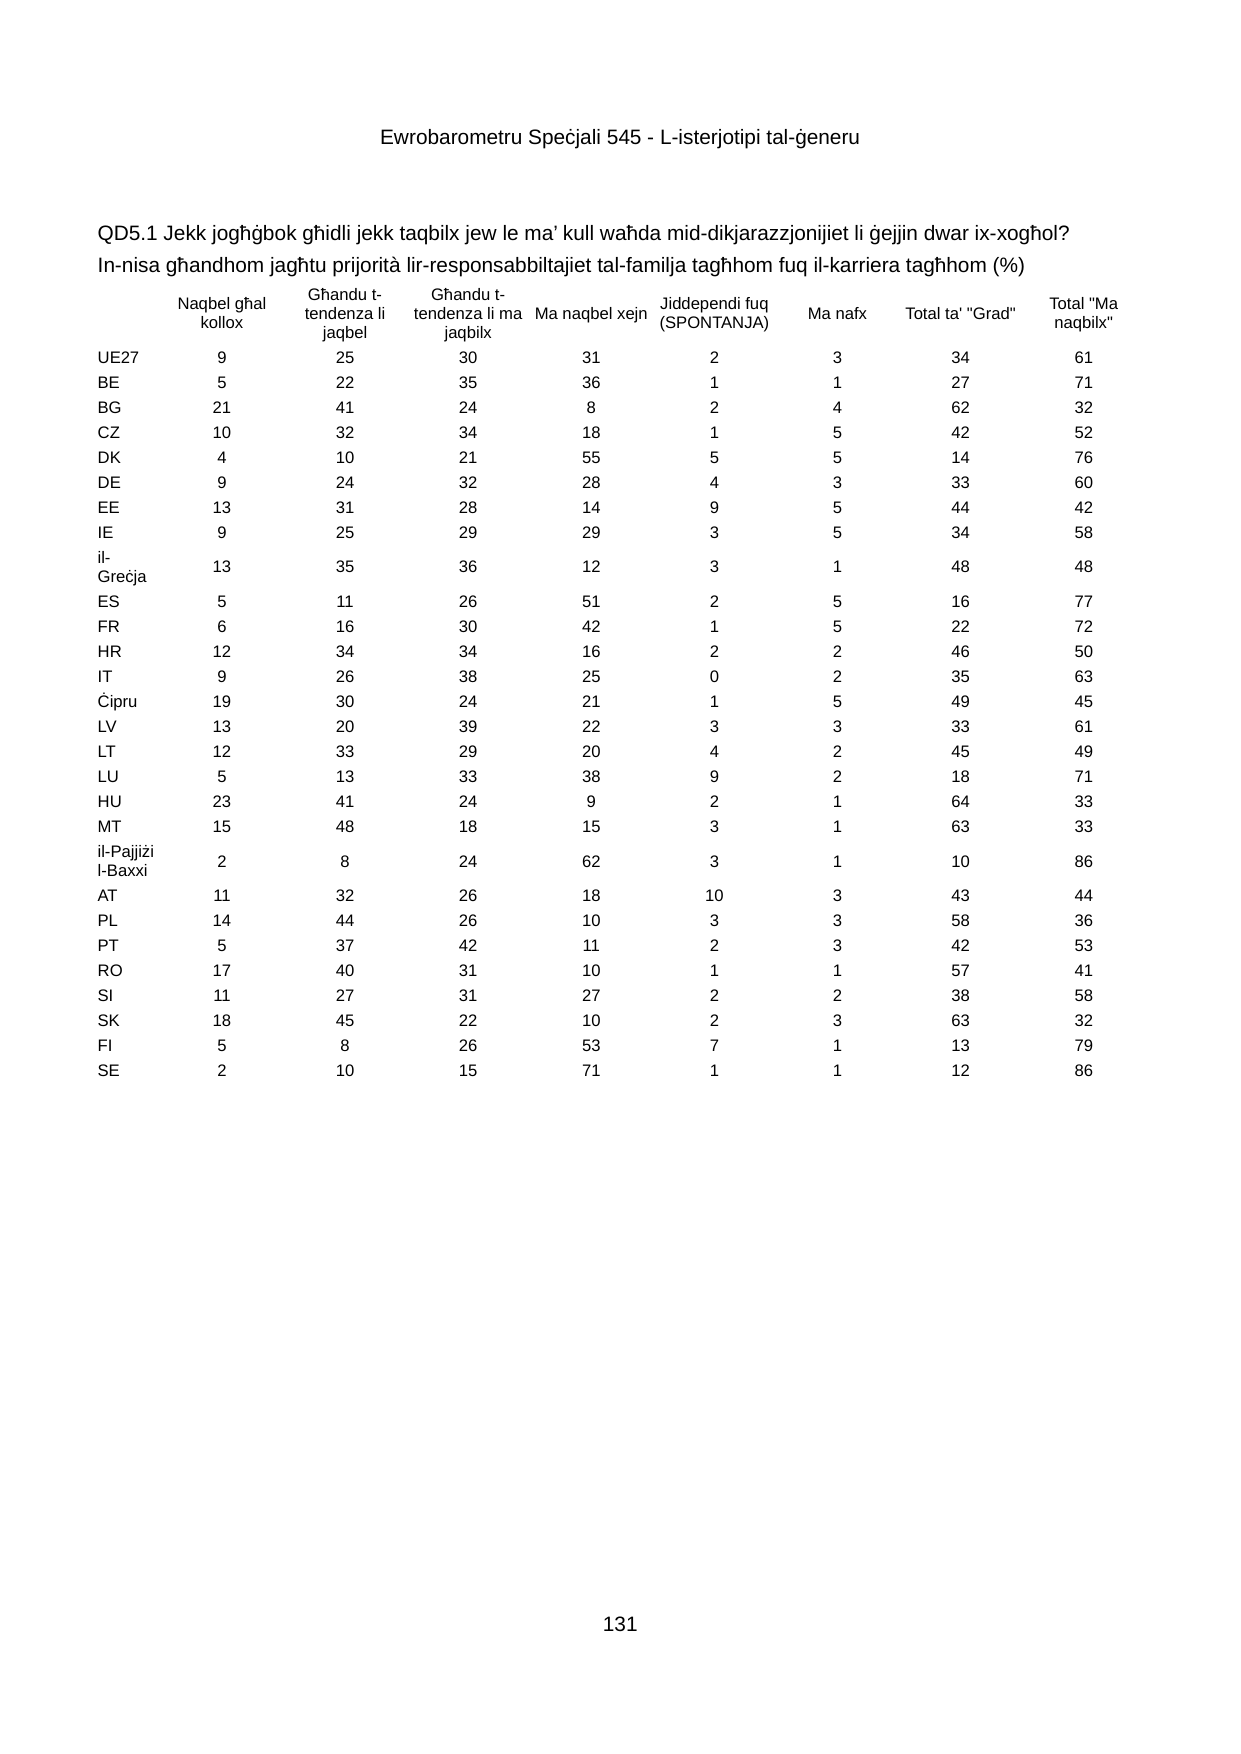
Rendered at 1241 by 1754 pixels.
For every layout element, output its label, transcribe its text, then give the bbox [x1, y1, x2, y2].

table_cell Total ta' "Grad" [899, 281, 1022, 345]
table_cell 14 [530, 495, 653, 520]
table_cell 1 [776, 1058, 899, 1083]
table_cell Ma naqbel xejn [530, 281, 653, 345]
table_cell 23 [160, 789, 283, 814]
table_cell 61 [1022, 345, 1145, 370]
table_cell 18 [899, 764, 1022, 789]
table_cell 18 [406, 814, 529, 839]
table_cell 4 [653, 470, 776, 495]
table_cell PT [95, 933, 160, 958]
table_cell 26 [283, 664, 406, 689]
table_cell 29 [406, 739, 529, 764]
table_cell 63 [899, 1008, 1022, 1033]
table_cell 9 [653, 495, 776, 520]
table_cell 12 [160, 739, 283, 764]
table_cell 29 [406, 520, 529, 545]
table_cell 5 [776, 589, 899, 614]
table_cell Ċipru [95, 689, 160, 714]
table_cell HR [95, 639, 160, 664]
table_cell 28 [530, 470, 653, 495]
table_cell 24 [406, 789, 529, 814]
table_cell 51 [530, 589, 653, 614]
table_cell 62 [530, 839, 653, 883]
table_cell 24 [406, 689, 529, 714]
table_cell 7 [653, 1033, 776, 1058]
table_cell 31 [406, 983, 529, 1008]
table_cell 41 [283, 395, 406, 420]
table_cell 30 [406, 614, 529, 639]
table_cell SK [95, 1008, 160, 1033]
table_cell AT [95, 883, 160, 908]
table_cell 1 [776, 1033, 899, 1058]
table_cell 1 [653, 370, 776, 395]
table_cell Għandu t-tendenza li ma jaqbilx [406, 281, 529, 345]
table_cell 3 [776, 883, 899, 908]
table_cell 26 [406, 908, 529, 933]
table_cell 32 [283, 883, 406, 908]
table_cell 13 [160, 545, 283, 589]
table_cell 2 [653, 345, 776, 370]
table_cell 8 [283, 1033, 406, 1058]
table_cell 25 [530, 664, 653, 689]
table_cell 2 [653, 589, 776, 614]
table_cell 2 [653, 983, 776, 1008]
table_cell 33 [406, 764, 529, 789]
table_cell 10 [530, 1008, 653, 1033]
table_cell 22 [283, 370, 406, 395]
table_cell 21 [406, 445, 529, 470]
table_cell 1 [776, 370, 899, 395]
table_cell 14 [160, 908, 283, 933]
table_cell 33 [1022, 814, 1145, 839]
table_cell 26 [406, 1033, 529, 1058]
table_cell 2 [653, 789, 776, 814]
table_cell 21 [530, 689, 653, 714]
table_cell 21 [160, 395, 283, 420]
table_cell 58 [899, 908, 1022, 933]
table_cell 9 [530, 789, 653, 814]
table_cell 44 [899, 495, 1022, 520]
table_cell 29 [530, 520, 653, 545]
table_cell 5 [776, 520, 899, 545]
table_cell 1 [653, 614, 776, 639]
table_cell 26 [406, 589, 529, 614]
table_cell 3 [776, 1008, 899, 1033]
table_cell 5 [160, 589, 283, 614]
table_cell 11 [530, 933, 653, 958]
table_cell 11 [283, 589, 406, 614]
table_cell il-Pajjiżi l-Baxxi [95, 839, 160, 883]
table_cell 58 [1022, 520, 1145, 545]
table_cell 61 [1022, 714, 1145, 739]
table_cell 36 [406, 545, 529, 589]
table_cell 48 [899, 545, 1022, 589]
table_cell 33 [899, 714, 1022, 739]
table_cell 60 [1022, 470, 1145, 495]
table_cell 10 [530, 958, 653, 983]
table_cell 26 [406, 883, 529, 908]
table_cell 13 [283, 764, 406, 789]
table_cell 2 [653, 395, 776, 420]
table_cell 2 [653, 933, 776, 958]
table_cell 33 [283, 739, 406, 764]
table_cell 3 [653, 814, 776, 839]
table_cell 53 [1022, 933, 1145, 958]
table_cell 63 [899, 814, 1022, 839]
table_cell 5 [160, 764, 283, 789]
table_cell Total "Ma naqbilx" [1022, 281, 1145, 345]
table_cell 42 [406, 933, 529, 958]
table_cell 9 [160, 520, 283, 545]
table_cell 10 [160, 420, 283, 445]
table_cell 71 [530, 1058, 653, 1083]
table_cell 25 [283, 345, 406, 370]
table_cell 34 [283, 639, 406, 664]
table_cell 72 [1022, 614, 1145, 639]
table_cell 57 [899, 958, 1022, 983]
table_cell 32 [283, 420, 406, 445]
table_cell 45 [899, 739, 1022, 764]
table_cell 3 [653, 520, 776, 545]
table_cell 86 [1022, 839, 1145, 883]
table_cell 2 [653, 1008, 776, 1033]
table_cell DK [95, 445, 160, 470]
table_cell 44 [1022, 883, 1145, 908]
table_cell 16 [283, 614, 406, 639]
table_cell LT [95, 739, 160, 764]
table_cell 3 [653, 908, 776, 933]
table_cell 79 [1022, 1033, 1145, 1058]
table_cell 27 [530, 983, 653, 1008]
table_cell 58 [1022, 983, 1145, 1008]
table_cell 22 [530, 714, 653, 739]
table_cell 30 [406, 345, 529, 370]
table_cell 5 [776, 420, 899, 445]
table_cell 2 [653, 639, 776, 664]
table_cell 10 [283, 1058, 406, 1083]
table_cell 5 [160, 370, 283, 395]
table_cell Għandu t-tendenza li jaqbel [283, 281, 406, 345]
table_cell 49 [899, 689, 1022, 714]
table_cell 3 [653, 545, 776, 589]
table_cell FR [95, 614, 160, 639]
table_cell 0 [653, 664, 776, 689]
table_cell ES [95, 589, 160, 614]
table_cell 3 [776, 908, 899, 933]
table_cell 9 [653, 764, 776, 789]
table_cell 13 [160, 495, 283, 520]
table_cell DE [95, 470, 160, 495]
table_cell 5 [653, 445, 776, 470]
table_cell 39 [406, 714, 529, 739]
table_cell Naqbel għal kollox [160, 281, 283, 345]
table_cell 15 [406, 1058, 529, 1083]
table_cell LV [95, 714, 160, 739]
table_cell 16 [530, 639, 653, 664]
table_cell CZ [95, 420, 160, 445]
table_cell 12 [530, 545, 653, 589]
table_cell 9 [160, 470, 283, 495]
table_cell MT [95, 814, 160, 839]
table_cell 5 [776, 445, 899, 470]
table_cell 24 [406, 839, 529, 883]
table_cell 50 [1022, 639, 1145, 664]
table_cell FI [95, 1033, 160, 1058]
table_cell 5 [160, 1033, 283, 1058]
table_cell 32 [1022, 395, 1145, 420]
table_cell 42 [1022, 495, 1145, 520]
table_cell 13 [160, 714, 283, 739]
table_cell 18 [530, 883, 653, 908]
table_cell 62 [899, 395, 1022, 420]
table_cell Jiddependi fuq (SPONTANJA) [653, 281, 776, 345]
table_cell 36 [530, 370, 653, 395]
table_cell 22 [899, 614, 1022, 639]
table_cell 31 [530, 345, 653, 370]
table_cell 32 [1022, 1008, 1145, 1033]
table_cell 16 [899, 589, 1022, 614]
table_cell 38 [530, 764, 653, 789]
table_cell LU [95, 764, 160, 789]
table_cell 42 [899, 420, 1022, 445]
table_cell 4 [653, 739, 776, 764]
table_cell 19 [160, 689, 283, 714]
table_cell 3 [653, 839, 776, 883]
table_cell 34 [899, 520, 1022, 545]
table_cell 32 [406, 470, 529, 495]
table_cell 2 [776, 764, 899, 789]
table_cell [95, 281, 160, 345]
table_cell 49 [1022, 739, 1145, 764]
table_cell 48 [283, 814, 406, 839]
table_cell 18 [530, 420, 653, 445]
table_cell 35 [899, 664, 1022, 689]
table_cell 2 [776, 739, 899, 764]
table_cell 48 [1022, 545, 1145, 589]
table_cell 40 [283, 958, 406, 983]
table_cell BE [95, 370, 160, 395]
table_cell 41 [1022, 958, 1145, 983]
table_cell 3 [776, 470, 899, 495]
table_cell 11 [160, 983, 283, 1008]
table_cell 10 [899, 839, 1022, 883]
table_cell 9 [160, 345, 283, 370]
table_cell 9 [160, 664, 283, 689]
table_cell 20 [530, 739, 653, 764]
table_cell 10 [530, 908, 653, 933]
table_cell 5 [776, 495, 899, 520]
table_cell 3 [776, 714, 899, 739]
table_cell UE27 [95, 345, 160, 370]
table_cell 45 [283, 1008, 406, 1033]
table_cell il-Greċja [95, 545, 160, 589]
table_cell 1 [653, 958, 776, 983]
table_cell 2 [776, 983, 899, 1008]
table_cell 1 [653, 1058, 776, 1083]
table_cell 1 [776, 789, 899, 814]
table_cell In-nisa għandhom jagħtu prijorità lir-responsabbiltajiet tal-familja tagħhom fuq il-karriera tagħhom (%) [95, 249, 1145, 281]
table_cell 46 [899, 639, 1022, 664]
table_cell 76 [1022, 445, 1145, 470]
table_cell 24 [406, 395, 529, 420]
table_cell 10 [283, 445, 406, 470]
table_cell 15 [160, 814, 283, 839]
table_cell 1 [776, 958, 899, 983]
table_cell 11 [160, 883, 283, 908]
table_cell 6 [160, 614, 283, 639]
table_cell 17 [160, 958, 283, 983]
table_cell 1 [653, 420, 776, 445]
table_cell 20 [283, 714, 406, 739]
table_cell 24 [283, 470, 406, 495]
table_cell 45 [1022, 689, 1145, 714]
table_cell 33 [899, 470, 1022, 495]
table_cell 5 [160, 933, 283, 958]
table_cell 77 [1022, 589, 1145, 614]
table_cell SI [95, 983, 160, 1008]
table_cell 13 [899, 1033, 1022, 1058]
table_cell 71 [1022, 764, 1145, 789]
table_cell 34 [899, 345, 1022, 370]
table_cell 64 [899, 789, 1022, 814]
table_cell 34 [406, 639, 529, 664]
table_cell 1 [653, 689, 776, 714]
table_cell 3 [776, 933, 899, 958]
table_cell 31 [406, 958, 529, 983]
table_cell 1 [776, 814, 899, 839]
table_cell 38 [406, 664, 529, 689]
table_cell 52 [1022, 420, 1145, 445]
table_cell 28 [406, 495, 529, 520]
table_cell 22 [406, 1008, 529, 1033]
table_cell 53 [530, 1033, 653, 1058]
table_cell 33 [1022, 789, 1145, 814]
table_cell 12 [899, 1058, 1022, 1083]
table_cell 18 [160, 1008, 283, 1033]
table_cell 2 [160, 839, 283, 883]
table_cell 42 [899, 933, 1022, 958]
table_cell 34 [406, 420, 529, 445]
table_cell 41 [283, 789, 406, 814]
table_cell EE [95, 495, 160, 520]
table_cell 4 [160, 445, 283, 470]
table_cell PL [95, 908, 160, 933]
table_cell 5 [776, 614, 899, 639]
table_cell 8 [283, 839, 406, 883]
table_cell 25 [283, 520, 406, 545]
table_cell 71 [1022, 370, 1145, 395]
table_cell 35 [406, 370, 529, 395]
table_cell 43 [899, 883, 1022, 908]
table_cell 1 [776, 545, 899, 589]
table_cell 3 [776, 345, 899, 370]
table_cell HU [95, 789, 160, 814]
table_cell 14 [899, 445, 1022, 470]
table_header QD5.1 Jekk jogħġbok għidli jekk taqbilx jew le ma’ kull waħda mid-dikjarazzjonijiet li ġejjin dwar ix-xogħol? [95, 217, 1145, 249]
table_cell 10 [653, 883, 776, 908]
table_cell 2 [160, 1058, 283, 1083]
table_cell SE [95, 1058, 160, 1083]
table_cell IE [95, 520, 160, 545]
table_cell 37 [283, 933, 406, 958]
table_cell 12 [160, 639, 283, 664]
table_cell 3 [653, 714, 776, 739]
table_cell 8 [530, 395, 653, 420]
table_cell 35 [283, 545, 406, 589]
table_cell 86 [1022, 1058, 1145, 1083]
table_cell 1 [776, 839, 899, 883]
table_cell 27 [899, 370, 1022, 395]
table_cell 44 [283, 908, 406, 933]
table_cell 27 [283, 983, 406, 1008]
table_cell 38 [899, 983, 1022, 1008]
table_cell RO [95, 958, 160, 983]
table_cell 2 [776, 664, 899, 689]
table_cell 63 [1022, 664, 1145, 689]
table_cell 55 [530, 445, 653, 470]
table_cell 5 [776, 689, 899, 714]
table_cell IT [95, 664, 160, 689]
table_cell 4 [776, 395, 899, 420]
table_cell 36 [1022, 908, 1145, 933]
table_cell Ma nafx [776, 281, 899, 345]
table_cell 15 [530, 814, 653, 839]
table_cell 30 [283, 689, 406, 714]
table_cell 42 [530, 614, 653, 639]
table_cell BG [95, 395, 160, 420]
table_cell 2 [776, 639, 899, 664]
table_cell 31 [283, 495, 406, 520]
